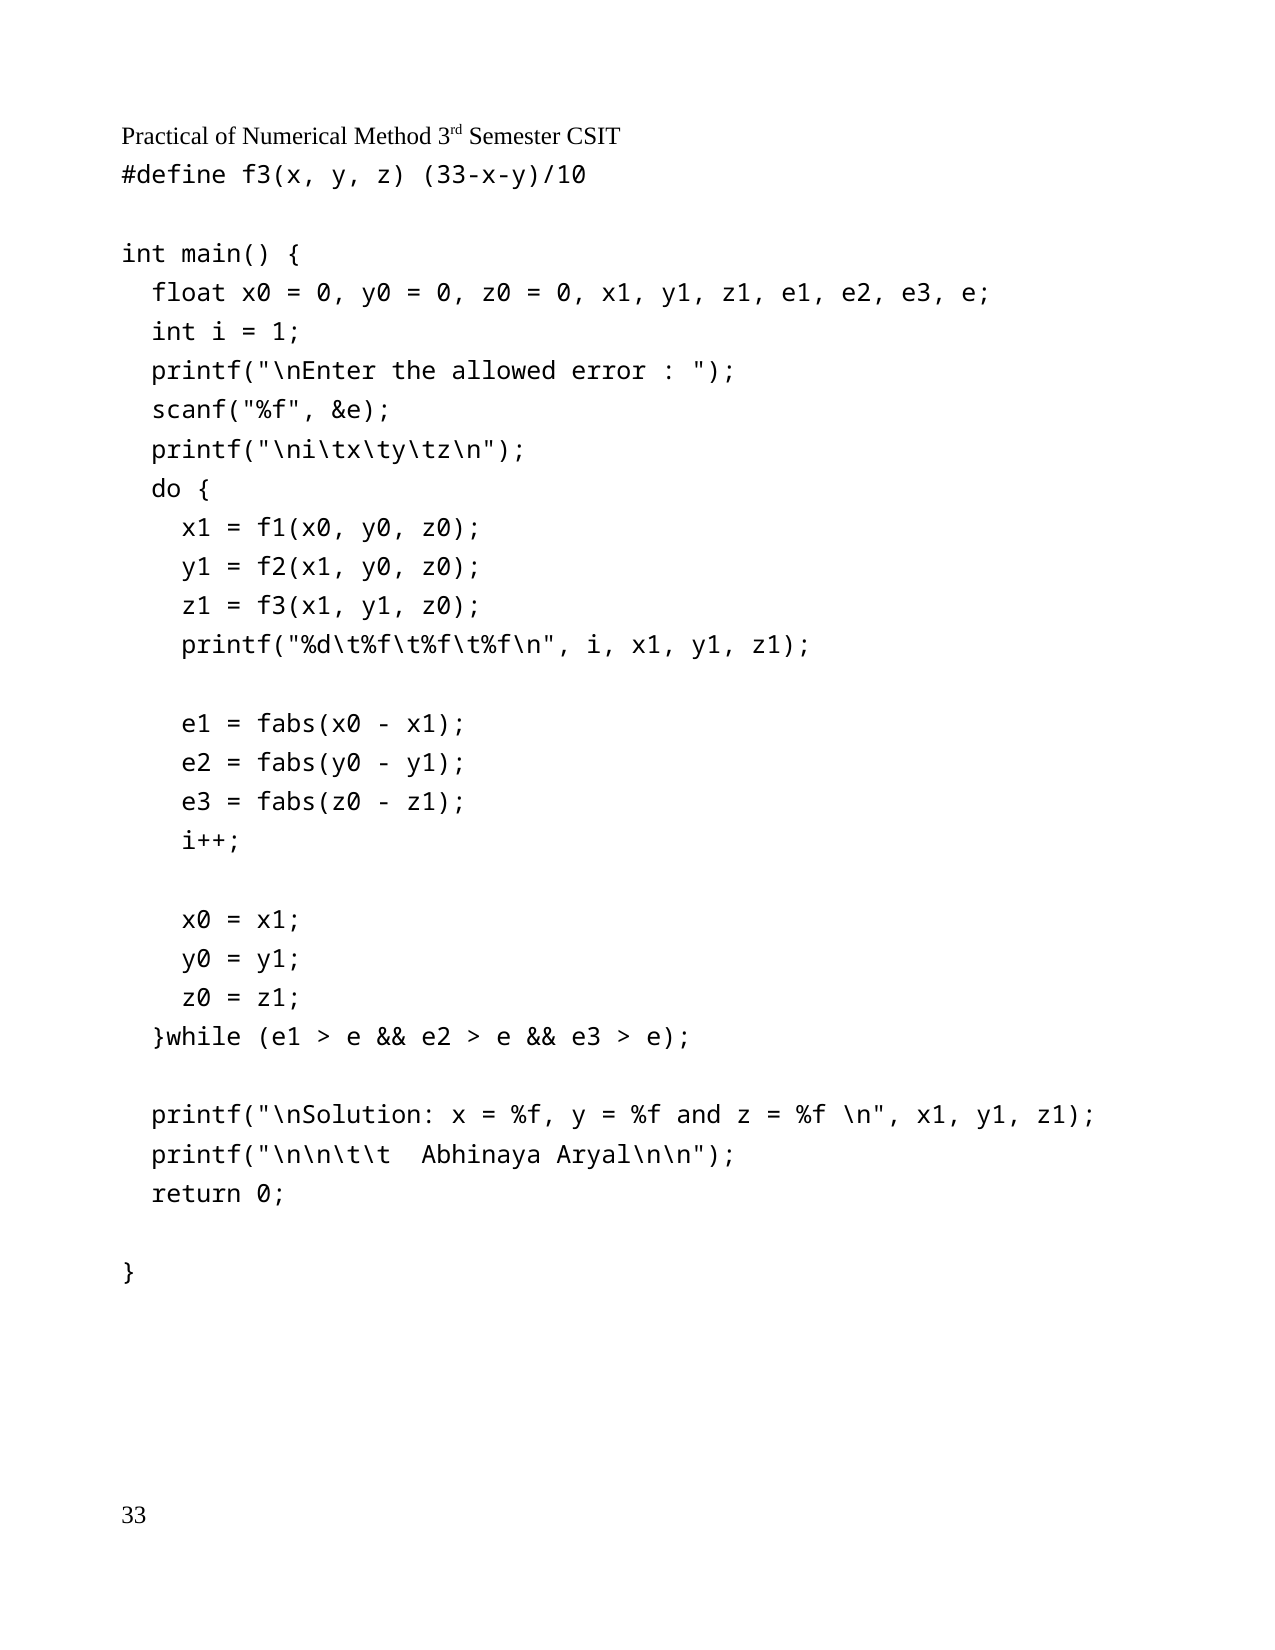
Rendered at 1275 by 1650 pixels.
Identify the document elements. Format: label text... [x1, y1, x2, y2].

text } [121, 1254, 1154, 1288]
text return 0; [121, 1176, 1154, 1209]
text e1 = fabs(x0 - x1); [121, 706, 1154, 739]
text z0 = z1; [121, 980, 1154, 1014]
text printf("\nSolution: x = %f, y = %f and z = %f \n", x1, y1, z1); [121, 1097, 1154, 1131]
text printf("\n\n\t\t Abhinaya Aryal\n\n"); [121, 1136, 1154, 1170]
text printf("%d\t%f\t%f\t%f\n", i, x1, y1, z1); [121, 627, 1154, 661]
text y0 = y1; [121, 941, 1154, 974]
text e2 = fabs(y0 - y1); [121, 745, 1154, 779]
text #define f3(x, y, z) (33-x-y)/10 [121, 157, 1154, 191]
text printf("\ni\tx\ty\tz\n"); [121, 431, 1154, 465]
text float x0 = 0, y0 = 0, z0 = 0, x1, y1, z1, e1, e2, e3, e; [121, 275, 1154, 309]
text e3 = fabs(z0 - z1); [121, 784, 1154, 818]
text printf("\nEnter the allowed error : "); [121, 353, 1154, 387]
text int i = 1; [121, 314, 1154, 348]
text x0 = x1; [121, 901, 1154, 935]
text do { [121, 471, 1154, 504]
text y1 = f2(x1, y0, z0); [121, 549, 1154, 583]
text z1 = f3(x1, y1, z0); [121, 588, 1154, 622]
text i++; [121, 823, 1154, 857]
text x1 = f1(x0, y0, z0); [121, 510, 1154, 544]
text }while (e1 > e && e2 > e && e3 > e); [121, 1019, 1154, 1053]
text int main() { [121, 236, 1154, 269]
text scanf("%f", &e); [121, 392, 1154, 426]
